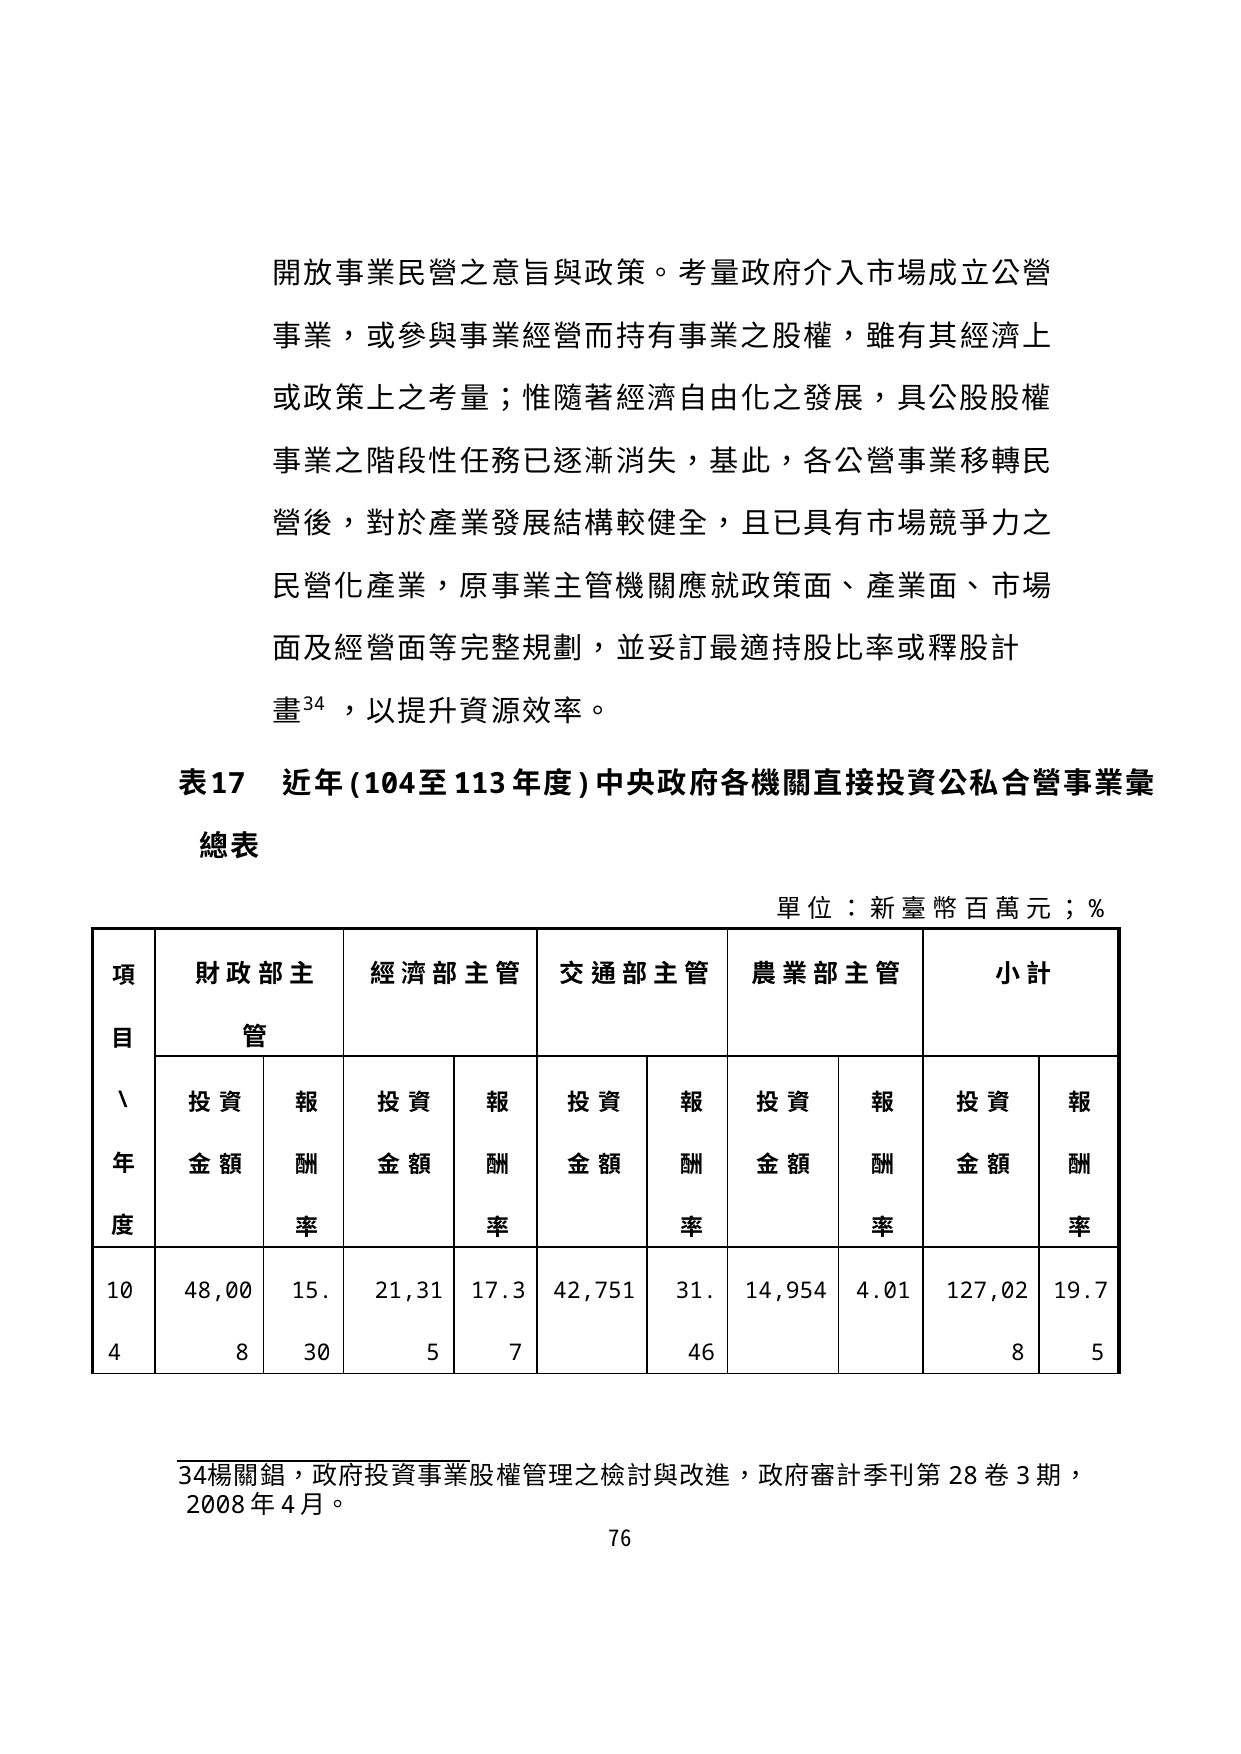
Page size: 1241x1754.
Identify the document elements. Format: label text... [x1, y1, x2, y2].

table_cell 投資 金額 [538, 1057, 646, 1246]
table_cell 報酬率 [455, 1057, 536, 1246]
table_cell 42,751 [538, 1248, 646, 1372]
table_header 交通部主管 [538, 930, 727, 1055]
table_header 小計 [924, 930, 1117, 1055]
table_cell 14,954 [728, 1248, 838, 1372]
table_cell 4.01 [839, 1248, 922, 1372]
text 表17 近年(104至113年度)中央政府各機關直接投資公私合營事業彙總表 [89, 740, 1166, 865]
table_header 項目 \ 年度 [94, 930, 154, 1246]
table_cell 15.30 [264, 1248, 343, 1372]
table_cell 投資 金額 [728, 1057, 838, 1246]
table_cell 報酬率 [1040, 1057, 1117, 1246]
table_header 經濟部主管 [344, 930, 536, 1055]
table_cell 104 [94, 1248, 154, 1372]
table_cell 127,028 [924, 1248, 1038, 1372]
table_cell 21,315 [344, 1248, 453, 1372]
table_cell 17.37 [455, 1248, 536, 1372]
table_header 財政部主管 [156, 930, 343, 1055]
table_cell 報酬率 [264, 1057, 343, 1246]
table_cell 報酬率 [648, 1057, 727, 1246]
table_cell 48,008 [156, 1248, 263, 1372]
table_cell 投資 金額 [924, 1057, 1038, 1246]
table_cell 31.46 [648, 1248, 727, 1372]
table_cell 報酬率 [839, 1057, 922, 1246]
table_cell 投資 金額 [156, 1057, 263, 1246]
table_cell 投資 金額 [344, 1057, 453, 1246]
text 單位：新臺幣百萬元；% [89, 865, 1107, 927]
text 楊關錩，政府投資事業股權管理之檢討與改進，政府審計季刊第28卷3期，2008年4月。 [177, 1461, 1063, 1519]
table_cell 19.75 [1040, 1248, 1117, 1372]
text 開放事業民營之意旨與政策。考量政府介入市場成立公營事業，或參與事業經營而持有事業之股權，雖有其經濟上或政策上之考量；惟隨著經濟自由化之發展，具公股股權事業之階段性任務已逐漸消失，基此，各公營事業移轉民營後，對於產業發展結構較健全，且已具有市場競爭力之民營化產業，原事業主管機關應就政策面、產業面、市場面及經營面等完整規劃，並妥訂最適持股比率或釋股計畫，以提升資源效率。 [266, 229, 1063, 729]
table_header 農業部主管 [728, 930, 922, 1055]
